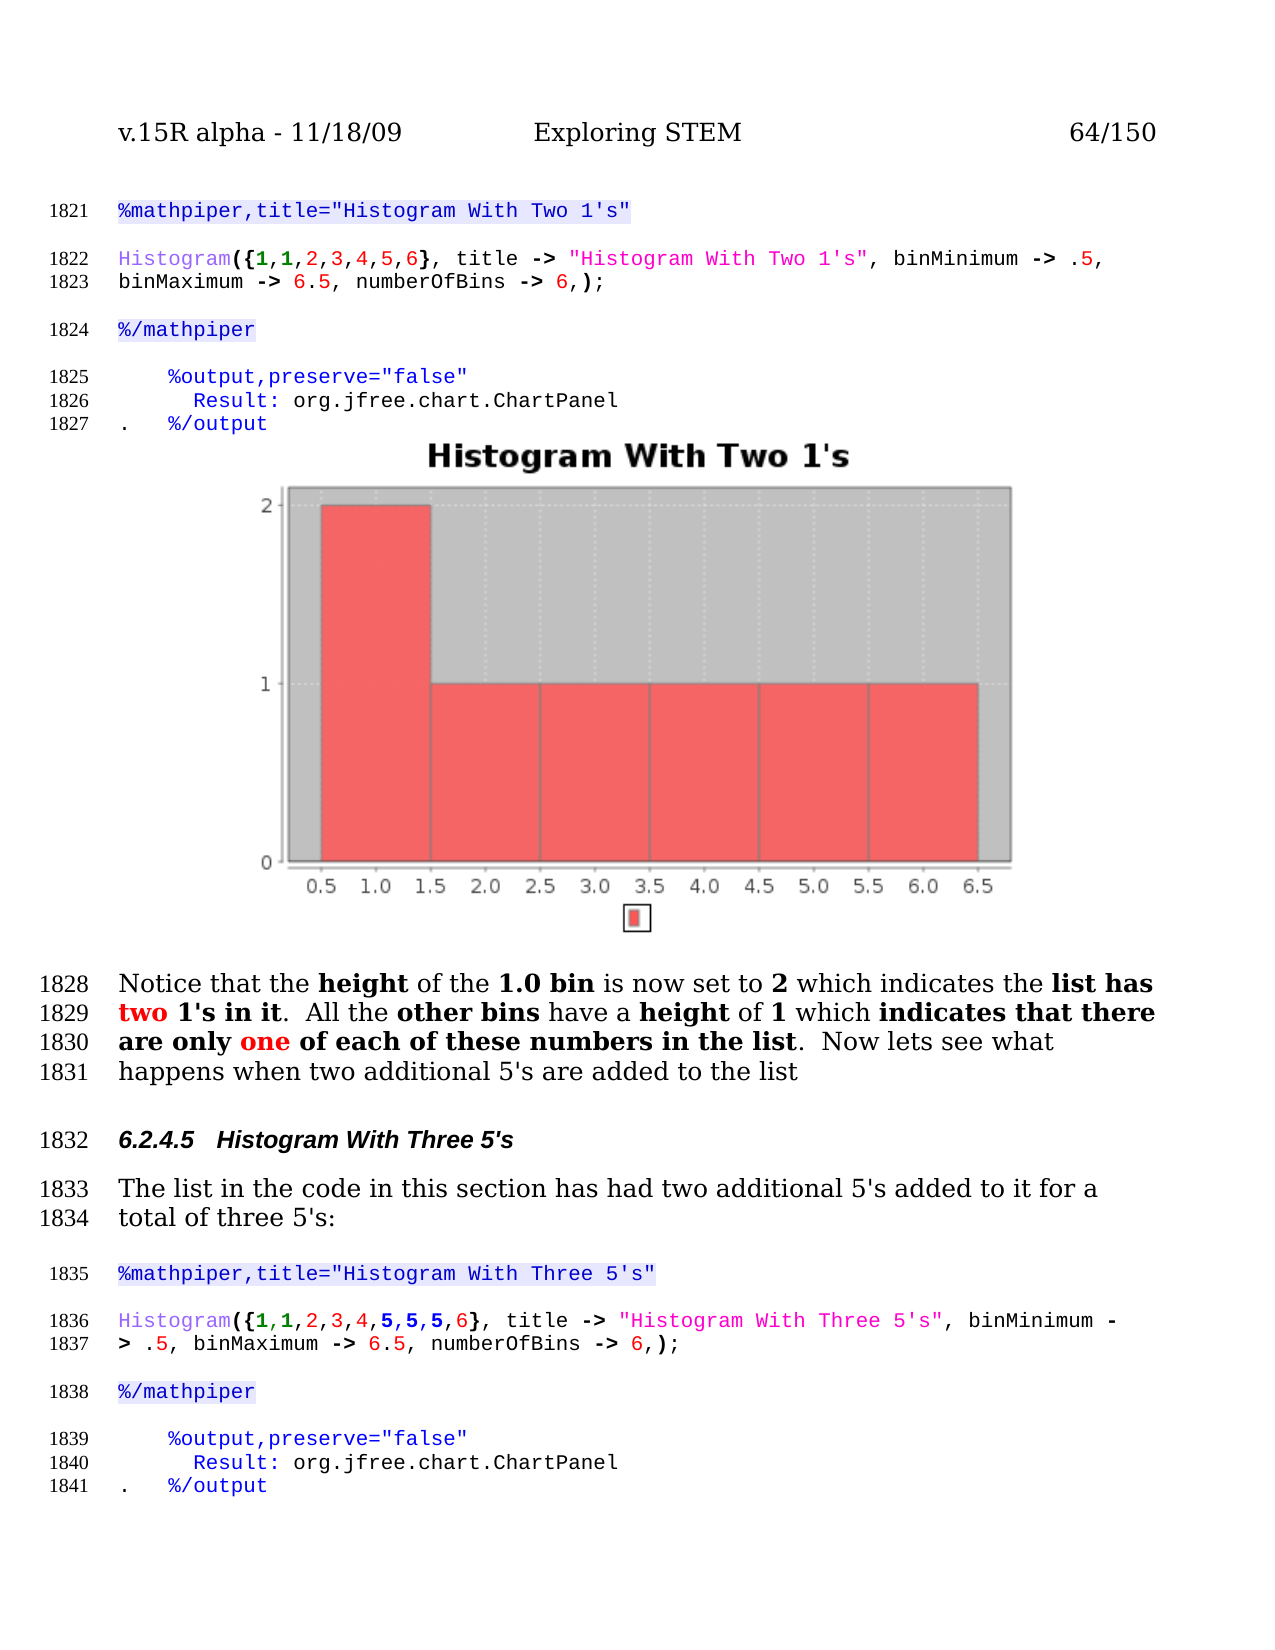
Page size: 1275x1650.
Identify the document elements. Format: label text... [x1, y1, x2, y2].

text %/mathpiper [118, 1381, 1157, 1404]
text Notice that the height of the 1.0 bin is now set to 2 which indicates the list has two 1's in it. All the other bins have a height of 1 which indicates that there are only one of each of these numbers in the list. Now lets see what happens when two additional 5's are added to the list [118, 969, 1157, 1086]
text %/mathpiper [118, 319, 1157, 342]
text %mathpiper,title="Histogram With Three 5's" [118, 1262, 1157, 1286]
text Result: org.jfree.chart.ChartPanel [118, 389, 1157, 413]
text %output,preserve="false" [118, 366, 1157, 389]
text . %/output [118, 413, 1157, 437]
text . %/output [118, 1475, 1157, 1499]
text The list in the code in this section has had two additional 5's added to it for a total of three 5's: [118, 1174, 1157, 1233]
picture [245, 436, 1030, 934]
text Histogram({1,1,2,3,4,5,6}, title -> "Histogram With Two 1's", binMinimum -> .5, binMaximum -> 6.5, numberOfBins -> 6,); [118, 248, 1157, 295]
text Histogram({1,1,2,3,4,5,5,5,6}, title -> "Histogram With Three 5's", binMinimum -> .5, binMaximum -> 6.5, numberOfBins -> 6,); [118, 1310, 1157, 1357]
text %output,preserve="false" [118, 1428, 1157, 1452]
text %mathpiper,title="Histogram With Two 1's" [118, 200, 1157, 224]
subtitle Histogram With Three 5's [118, 1125, 1157, 1153]
text Result: org.jfree.chart.ChartPanel [118, 1452, 1157, 1475]
